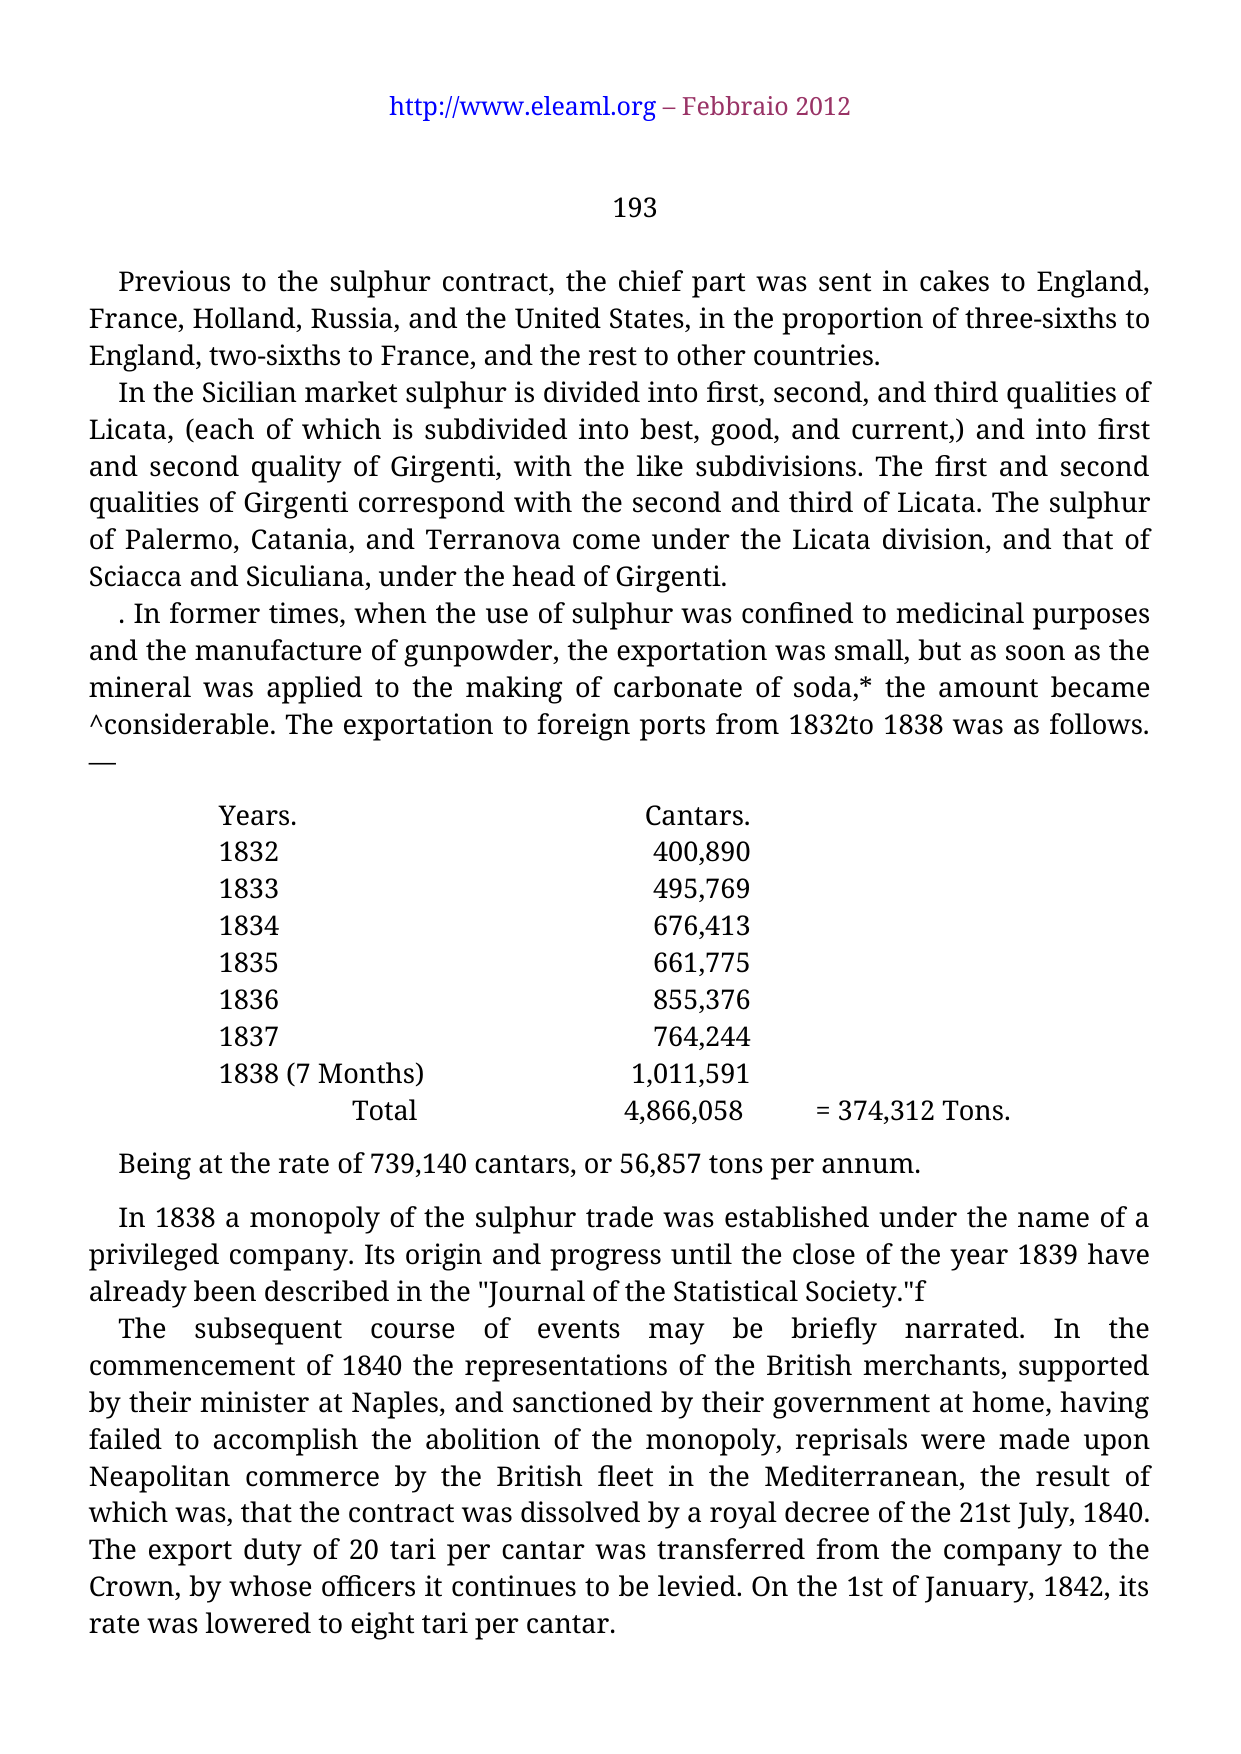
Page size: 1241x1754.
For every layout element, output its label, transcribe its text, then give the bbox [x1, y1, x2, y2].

table_cell 1838 (7 Months) [189, 1054, 558, 1091]
table_cell 1837 [189, 1017, 558, 1054]
table_cell 1835 [189, 944, 558, 980]
table_cell [786, 1054, 1033, 1091]
table_cell 855,376 [558, 980, 786, 1017]
table_header Years. [189, 796, 558, 833]
text Previous to the sulphur contract, the chief part was sent in cakes to England, France, Holland, Russia, and the United States, in the proportion of three-sixths to England, two-sixths to France, and the rest to other countries. [88, 263, 1152, 373]
table_cell = 374,312 Tons. [786, 1091, 1033, 1128]
table_cell 1832 [189, 833, 558, 870]
text 193 [88, 189, 1152, 226]
table_cell 1,011,591 [558, 1054, 786, 1091]
text In 1838 a monopoly of the sulphur trade was established under the name of a privileged company. Its origin and progress until the close of the year 1839 have already been described in the "Journal of the Statistical Society."f [88, 1199, 1152, 1309]
table_cell [786, 870, 1033, 907]
table_cell [786, 907, 1033, 943]
table_cell [786, 944, 1033, 980]
table_cell 495,769 [558, 870, 786, 907]
table_cell 1833 [189, 870, 558, 907]
text In the Sicilian market sulphur is divided into first, second, and third qualities of Licata, (each of which is subdivided into best, good, and current,) and into first and second quality of Girgenti, with the like subdivisions. The first and second qualities of Girgenti correspond with the second and third of Licata. The sulphur of Palermo, Catania, and Terranova come under the Licata division, and that of Sciacca and Siculiana, under the head of Girgenti. [88, 373, 1152, 594]
table_header [786, 796, 1033, 833]
text Being at the rate of 739,140 cantars, or 56,857 tons per annum. [88, 1145, 1152, 1182]
table_cell [786, 833, 1033, 870]
text The subsequent course of events may be briefly narrated. In the commencement of 1840 the representations of the British merchants, supported by their minister at Naples, and sanctioned by their government at home, having failed to accomplish the abolition of the monopoly, reprisals were made upon Neapolitan commerce by the British fleet in the Mediterranean, the result of which was, that the contract was dissolved by a royal decree of the 21st July, 1840. The export duty of 20 tari per cantar was transferred from the company to the Crown, by whose officers it continues to be levied. On the 1st of January, 1842, its rate was lowered to eight tari per cantar. [88, 1309, 1152, 1641]
table_cell [786, 980, 1033, 1017]
table_cell 1834 [189, 907, 558, 943]
text . In former times, when the use of sulphur was confined to medicinal purposes and the manufacture of gunpowder, the exportation was small, but as soon as the mineral was applied to the making of carbonate of soda,* the amount became ^considerable. The exportation to foreign ports from 1832to 1838 was as follows.— [88, 594, 1152, 779]
table_cell 764,244 [558, 1017, 786, 1054]
table_cell 661,775 [558, 944, 786, 980]
table_header Cantars. [558, 796, 786, 833]
table_cell 400,890 [558, 833, 786, 870]
table_cell 676,413 [558, 907, 786, 943]
table_cell [786, 1017, 1033, 1054]
table_cell Total [189, 1091, 558, 1128]
table_cell 1836 [189, 980, 558, 1017]
table_cell 4,866,058 [558, 1091, 786, 1128]
